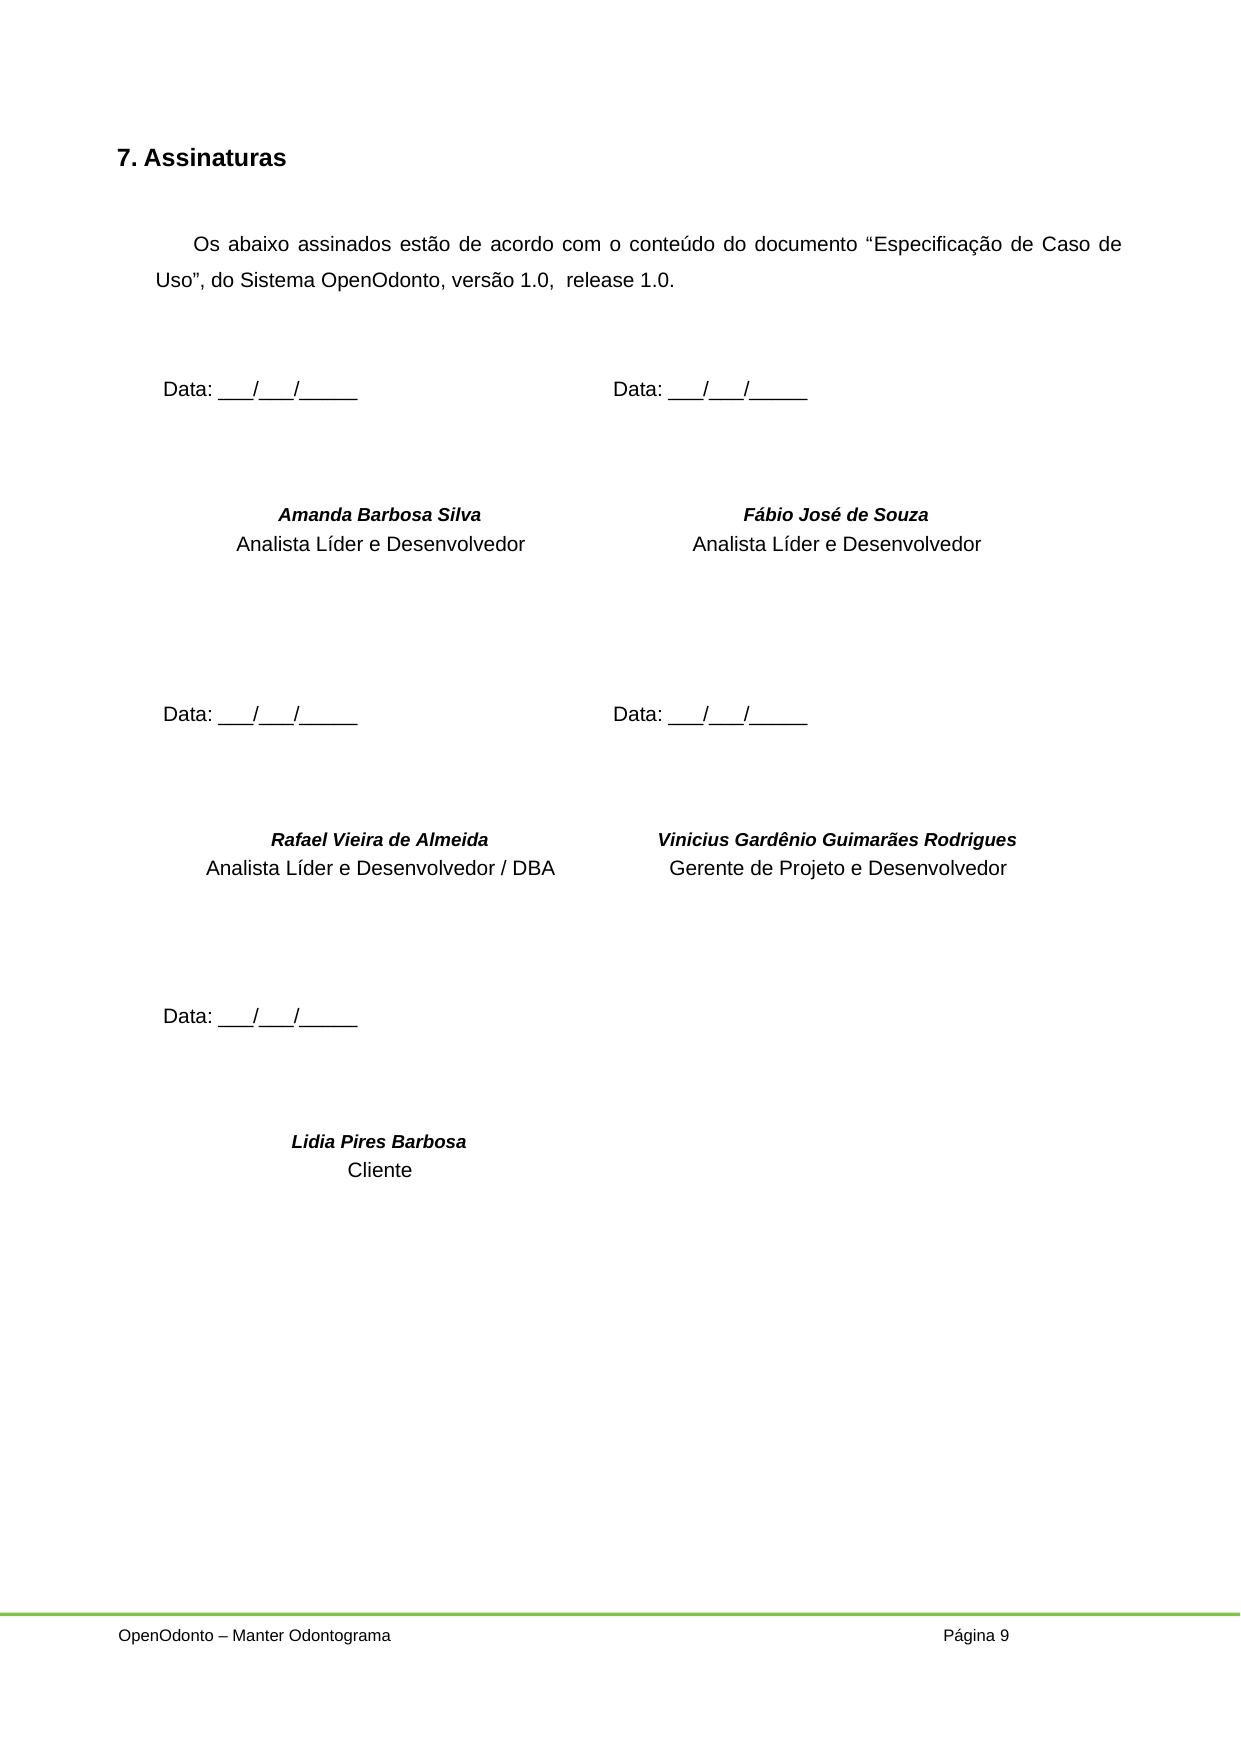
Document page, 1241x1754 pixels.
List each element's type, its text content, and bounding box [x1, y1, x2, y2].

table_header Data: ___/___/_____ [156, 340, 606, 497]
table_cell Vinicius Gardênio Guimarães Rodrigues Gerente de Projeto e Desenvolvedor [606, 822, 1070, 917]
table_header Data: ___/___/_____ [606, 340, 1068, 497]
table_cell Amanda Barbosa Silva Analista Líder e Desenvolvedor [156, 498, 606, 592]
table_header Data: ___/___/_____ [606, 665, 1070, 822]
subtitle 7. Assinaturas [117, 143, 1122, 172]
title Os abaixo assinados estão de acordo com o conteúdo do documento “Especificação de Caso de Uso”, do Sistema OpenOdonto, versão 1.0, release 1.0. [155, 232, 1122, 292]
table_cell Lidia Pires Barbosa Cliente [156, 1124, 604, 1195]
table_header Data: ___/___/_____ [156, 967, 604, 1124]
table_cell Fábio José de Souza Analista Líder e Desenvolvedor [606, 498, 1068, 592]
table_header Data: ___/___/_____ [156, 665, 606, 822]
table_cell Rafael Vieira de Almeida Analista Líder e Desenvolvedor / DBA [156, 822, 606, 917]
